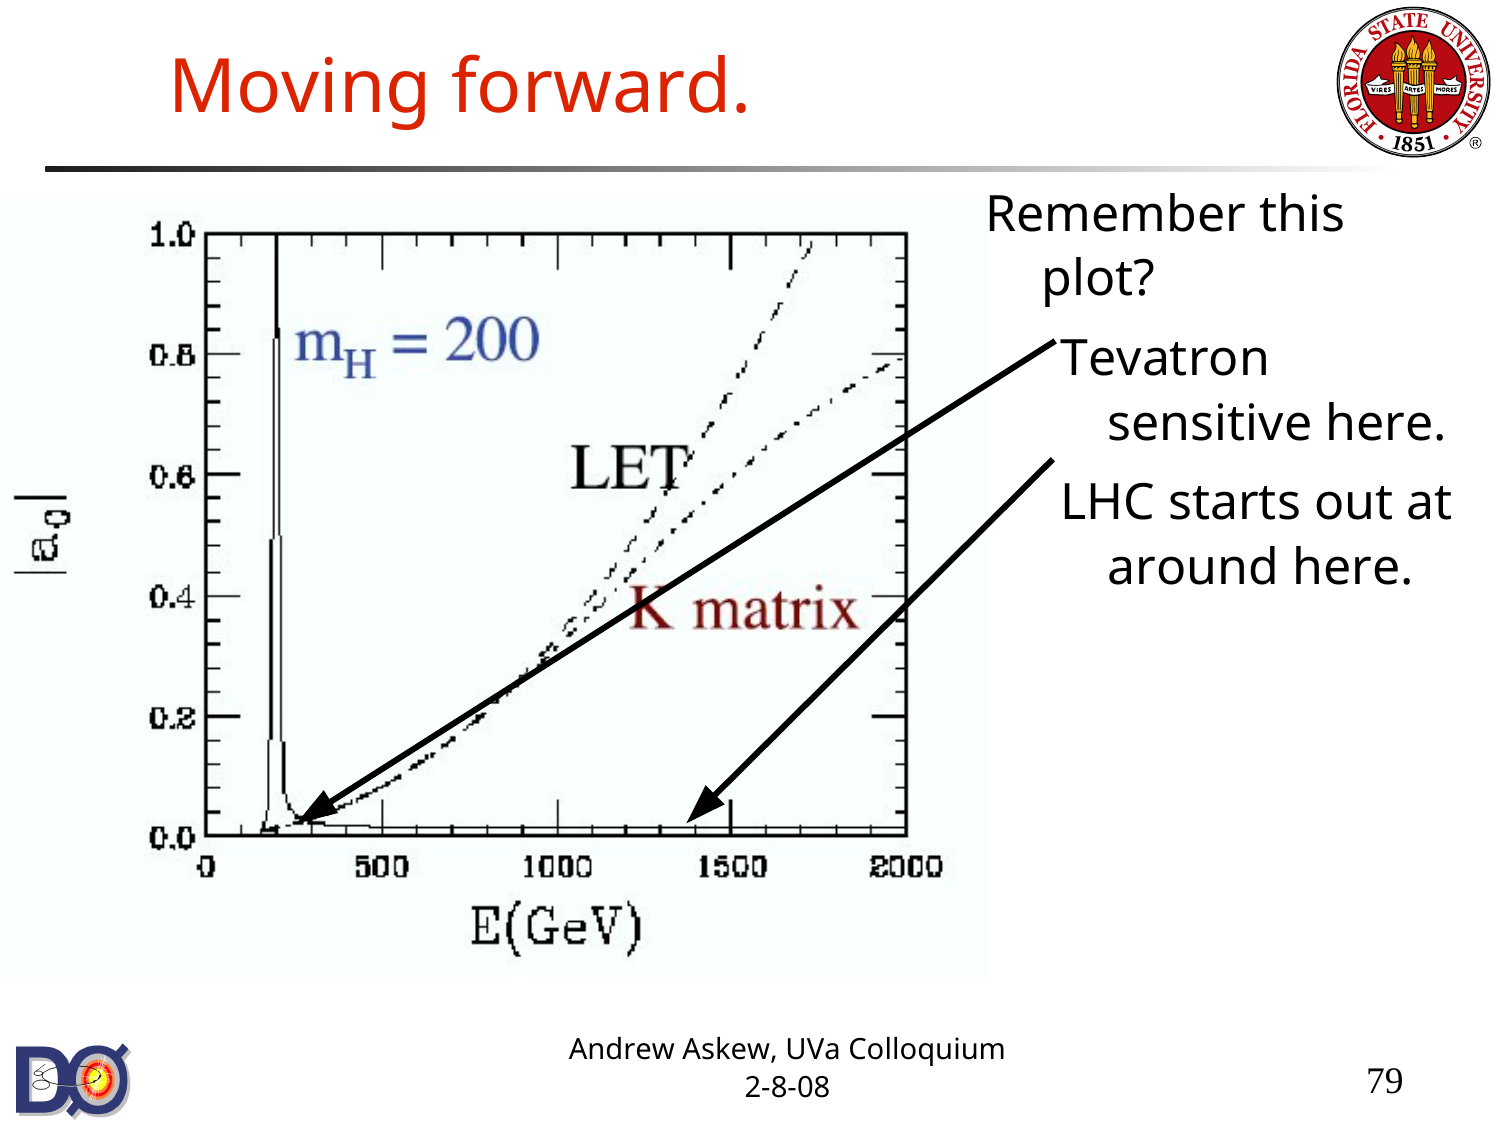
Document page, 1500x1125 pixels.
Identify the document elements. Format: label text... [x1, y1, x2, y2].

list Remember this plot? Tevatron sensitive here. LHC starts out at around here. [985, 179, 1459, 962]
picture [9, 1042, 134, 1122]
picture [0, 198, 988, 977]
picture [1335, 5, 1492, 159]
title Moving forward. [168, 29, 1313, 137]
